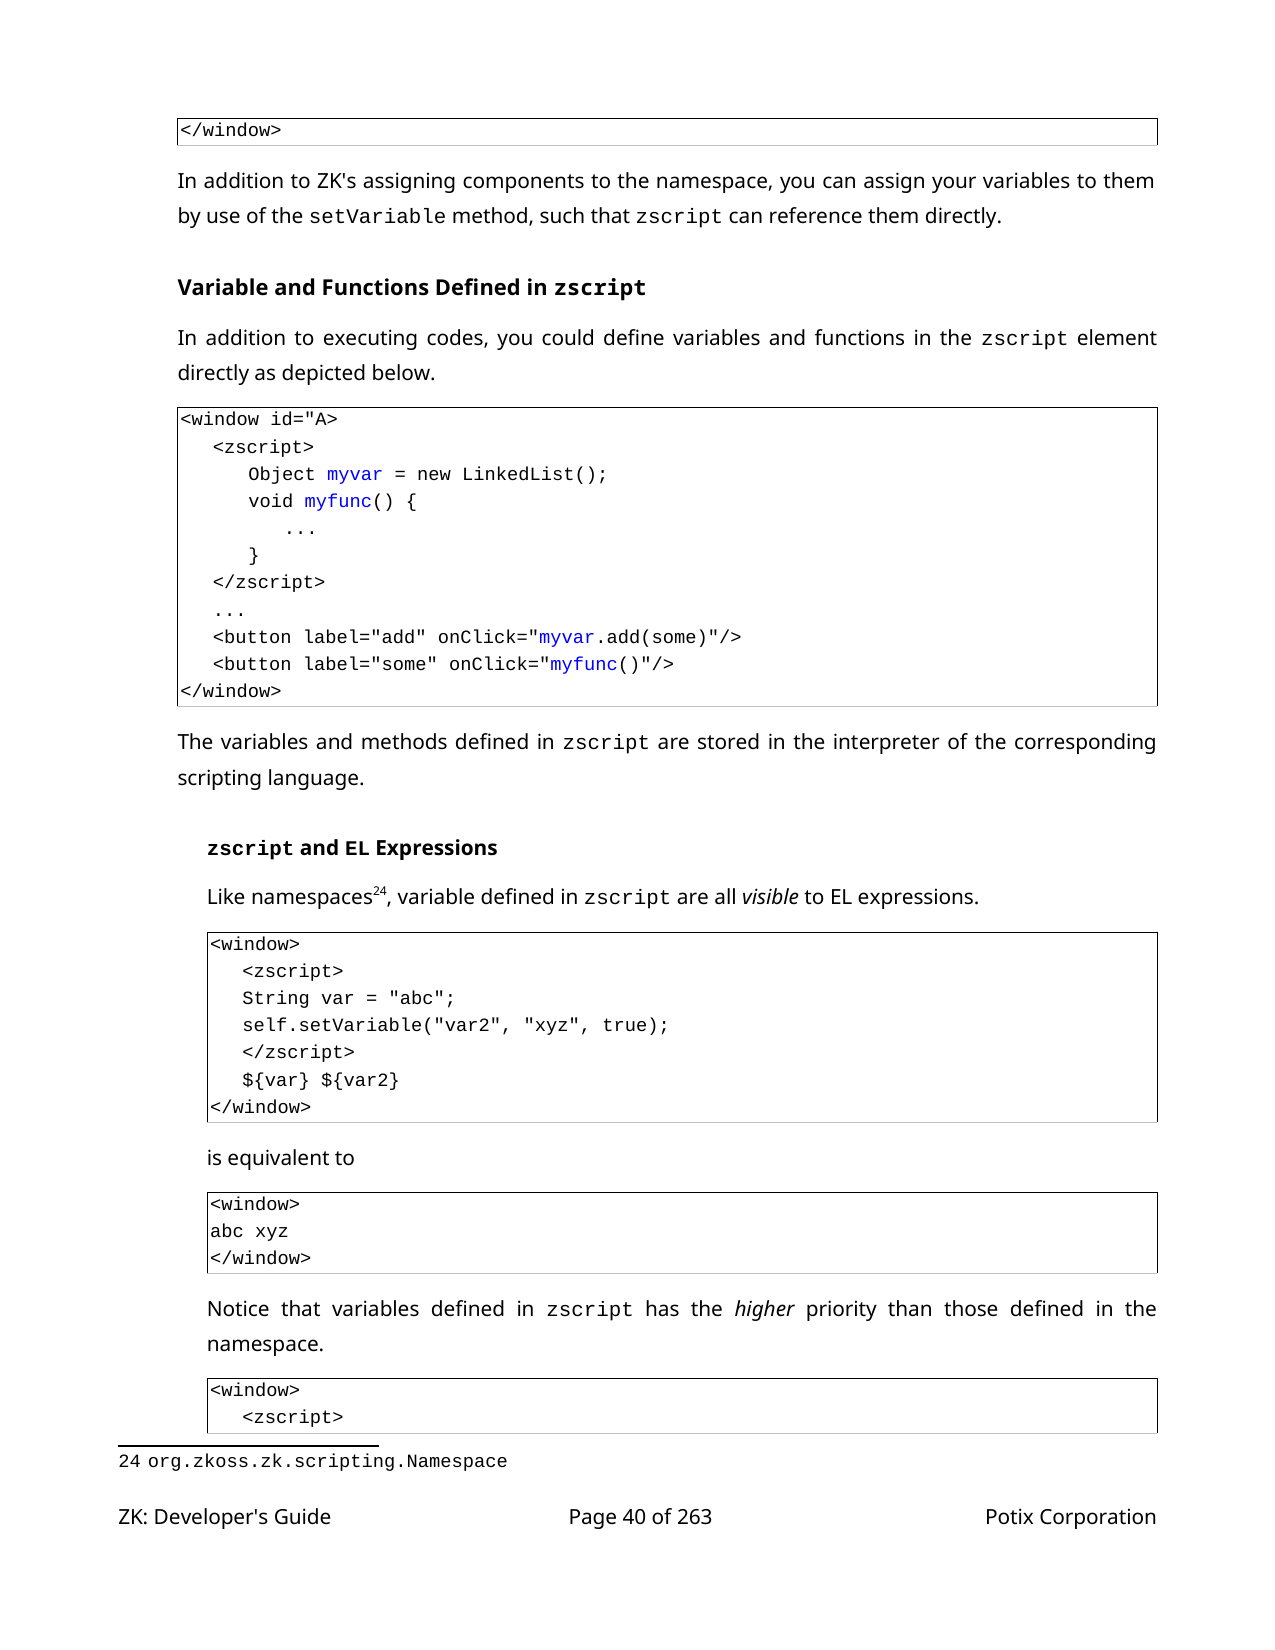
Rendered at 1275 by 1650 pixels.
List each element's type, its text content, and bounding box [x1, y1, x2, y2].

text } [178, 543, 1157, 567]
text In addition to executing codes, you could define variables and functions in the zscript element directly as depicted below. [177, 323, 1157, 387]
text <window> [208, 933, 1157, 956]
text self.setVariable("var2", "xyz", true); [208, 1013, 1157, 1037]
text The variables and methods defined in zscript are stored in the interpreter of the corresponding scripting language. [177, 727, 1157, 791]
text ... [178, 516, 1157, 540]
text <zscript> [208, 959, 1157, 983]
subtitle zscript and EL Expressions [207, 833, 1157, 862]
text void myfunc() { [178, 489, 1157, 513]
text </window> [178, 119, 1157, 145]
text org.zkoss.zk.scripting.Namespace [118, 1452, 1157, 1473]
text ... [178, 598, 1157, 622]
text </zscript> [178, 570, 1157, 595]
text In addition to ZK's assigning components to the namespace, you can assign your variables to them by use of the setVariable method, such that zscript can reference them directly. [177, 166, 1157, 230]
text is equivalent to [207, 1143, 1157, 1171]
text <window id="A> [178, 408, 1157, 432]
text </window> [178, 679, 1157, 706]
text ${var} ${var2} [208, 1068, 1157, 1092]
text <window> [208, 1379, 1157, 1402]
text </window> [208, 1246, 1157, 1273]
text Notice that variables defined in zscript has the higher priority than those defined in the namespace. [207, 1294, 1157, 1358]
text String var = "abc"; [208, 986, 1157, 1010]
text <window> [208, 1193, 1157, 1216]
text <zscript> [208, 1405, 1157, 1433]
text Object myvar = new LinkedList(); [178, 462, 1157, 486]
text abc xyz [208, 1219, 1157, 1243]
subtitle Variable and Functions Defined in zscript [177, 272, 1157, 302]
text </zscript> [208, 1040, 1157, 1065]
text Like namespaces, variable defined in zscript are all visible to EL expressions. [207, 882, 1157, 911]
text <button label="some" onClick="myfunc()"/> [178, 652, 1157, 676]
text <button label="add" onClick="myvar.add(some)"/> [178, 625, 1157, 649]
text </window> [208, 1095, 1157, 1122]
text <zscript> [178, 434, 1157, 459]
